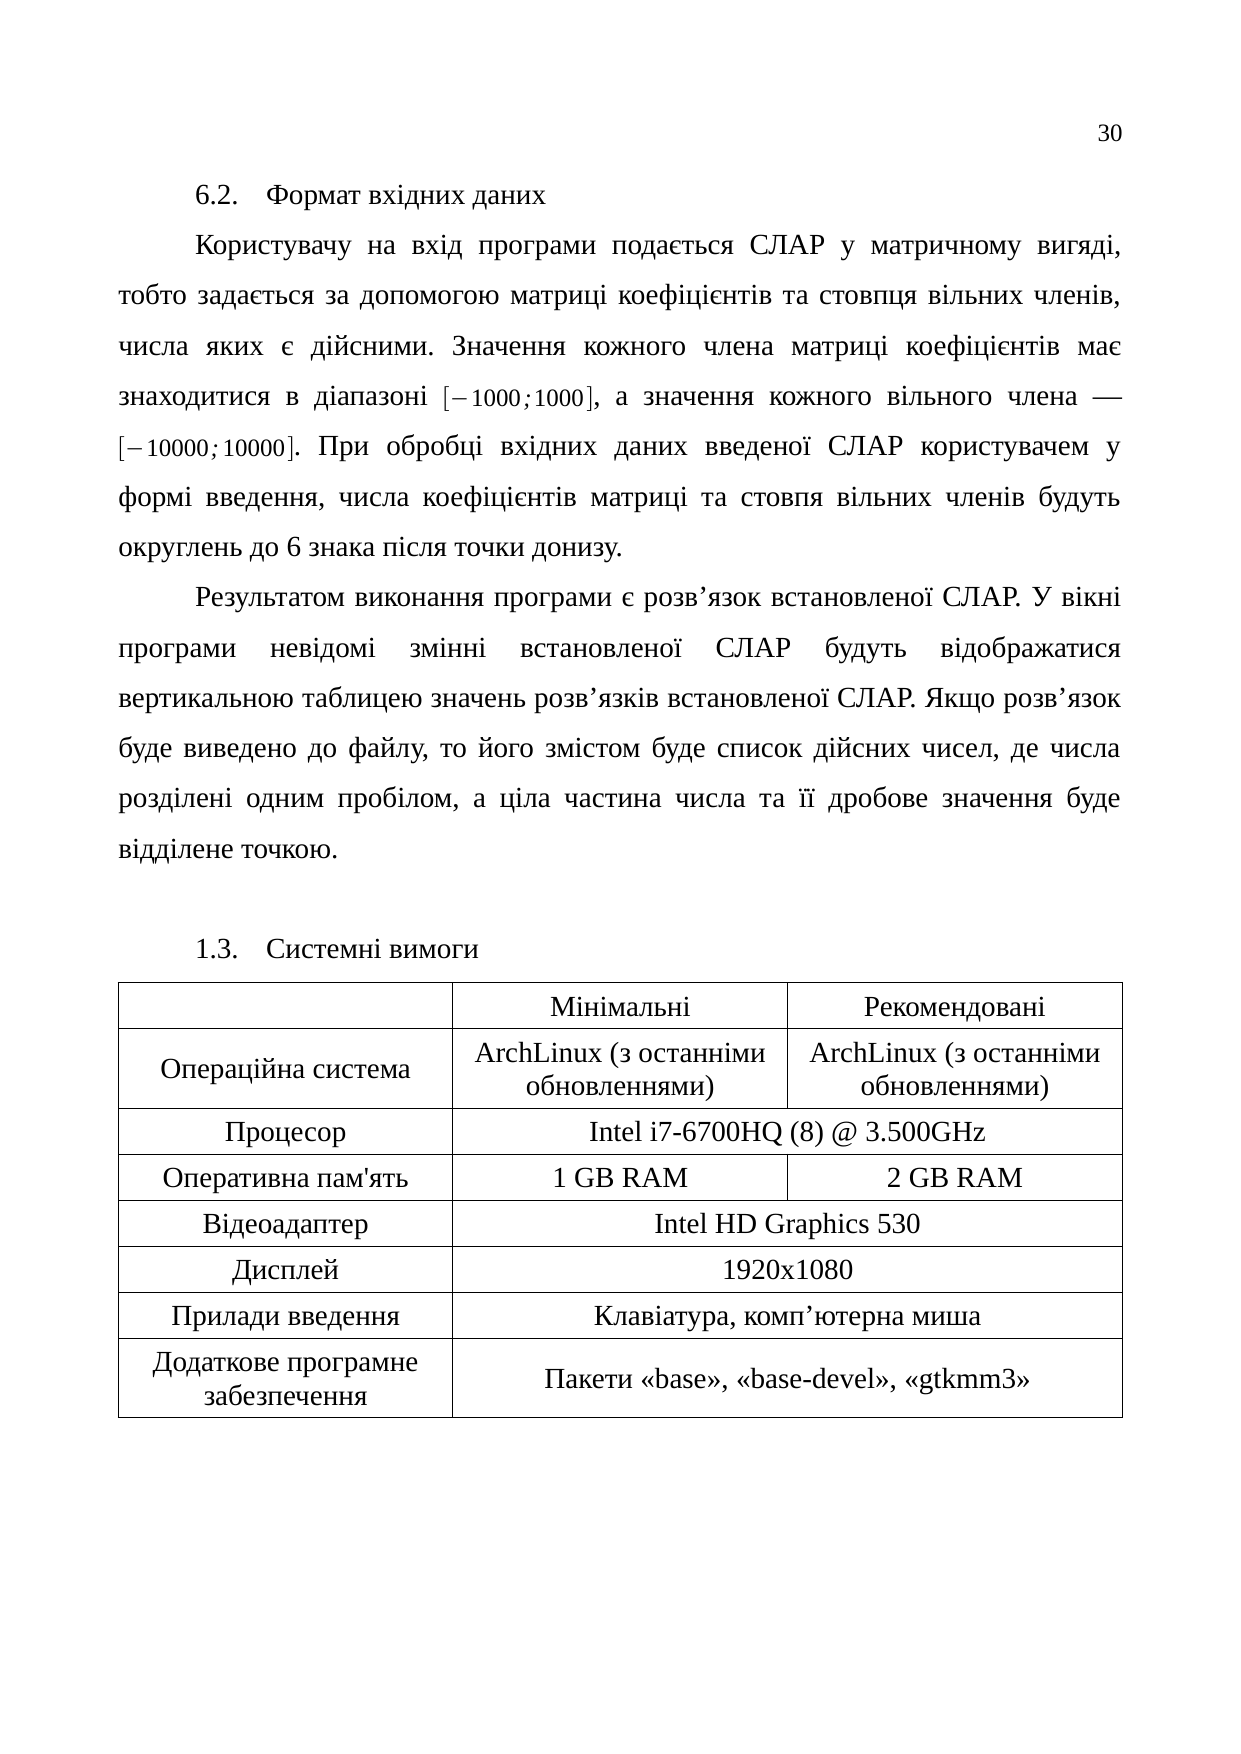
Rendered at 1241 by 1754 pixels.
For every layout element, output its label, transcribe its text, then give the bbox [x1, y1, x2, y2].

table_cell Прилади введення [119, 1293, 452, 1338]
table_cell ArchLinux (з останніми обновленнями) [453, 1029, 787, 1107]
table_cell Відеоадаптер [119, 1201, 452, 1246]
table_header [119, 983, 452, 1028]
table_cell 1 GB RAM [453, 1155, 787, 1199]
table_cell Оперативна пам'ять [119, 1155, 452, 1199]
text Користувачу на вхід програми подається СЛАР у матричному вигяді, тобто задається за допомогою матриці коефіцієнтів та стовпця вільних членів, числа яких є дійсними. Значення кожного члена матриці коефіцієнтів має знаходитися в діапазоні , а значення кожного вільного члена — . При обробці вхідних даних введеної СЛАР користувачем у формі введення, числа коефіцієнтів матриці та стовпя вільних членів будуть округлень до 6 знака після точки донизу. [118, 227, 1122, 563]
table_header Рекомендовані [788, 983, 1122, 1028]
text 1.3. Системні вимоги [118, 932, 1122, 965]
table_cell Додаткове програмне забезпечення [119, 1339, 452, 1417]
table_cell Intel HD Graphics 530 [453, 1201, 1122, 1246]
table_cell Дисплей [119, 1247, 452, 1292]
table_cell 2 GB RAM [788, 1155, 1122, 1199]
table_header Мінімальні [453, 983, 787, 1028]
table_cell Пакети «base», «base-devel», «gtkmm3» [453, 1339, 1122, 1417]
table_cell ArchLinux (з останніми обновленнями) [788, 1029, 1122, 1107]
table_cell Клавіатура, комп’ютерна миша [453, 1293, 1122, 1338]
table_cell Процесор [119, 1109, 452, 1153]
text Результатом виконання програми є розв’язок встановленої СЛАР. У вікні програми невідомі змінні встановленої СЛАР будуть відображатися вертикальною таблицею значень розв’язків встановленої СЛАР. Якщо розв’язок буде виведено до файлу, то його змістом буде список дійсних чисел, де числа розділені одним пробілом, а ціла частина числа та її дробове значення буде відділене точкою. [118, 579, 1122, 864]
table_cell 1920x1080 [453, 1247, 1122, 1292]
text 6.2. Формат вхідних даних [118, 177, 1122, 210]
table_cell Операційна система [119, 1029, 452, 1107]
table_cell Intel i7-6700HQ (8) @ 3.500GHz [453, 1109, 1122, 1153]
